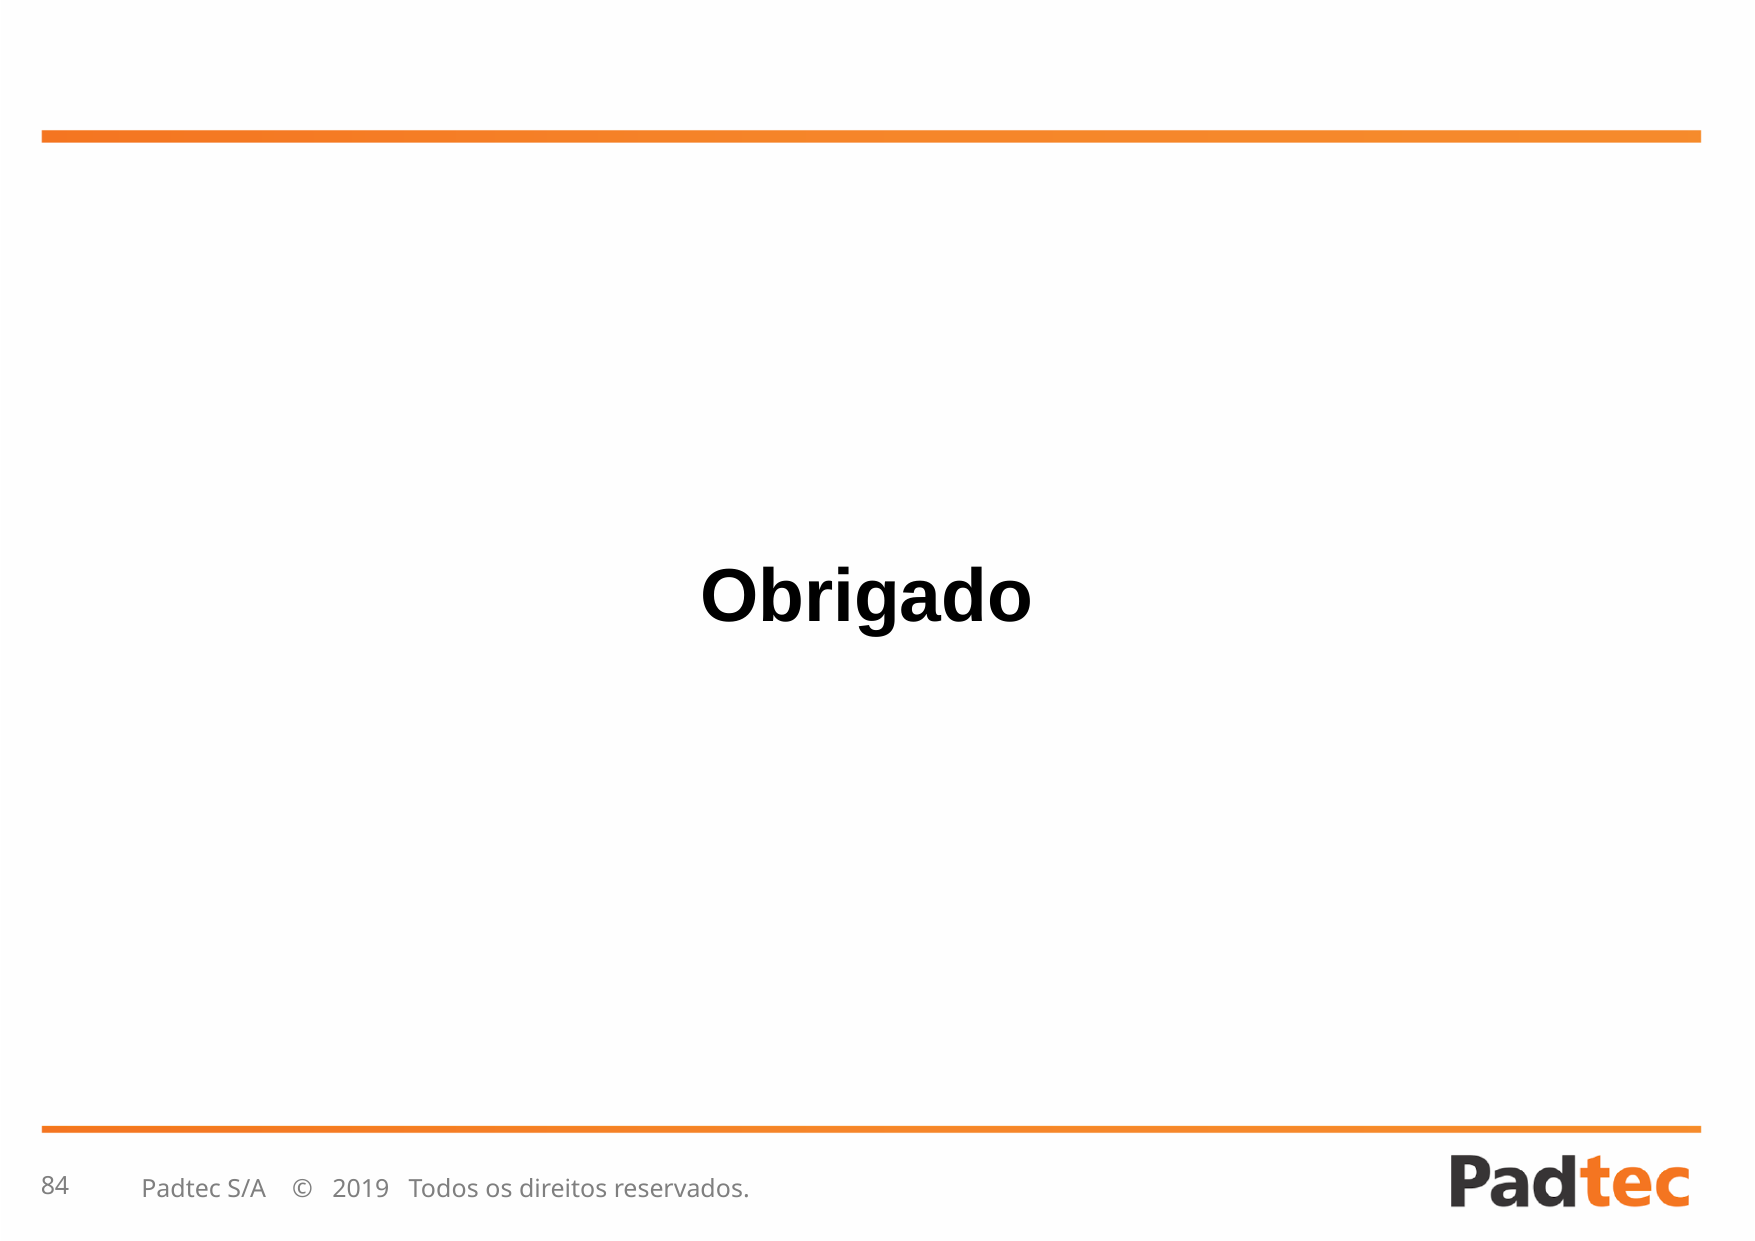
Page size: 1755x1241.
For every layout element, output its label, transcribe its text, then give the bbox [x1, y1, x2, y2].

picture [0, 0, 1755, 1241]
text_box Obrigado [46, 171, 1688, 1121]
